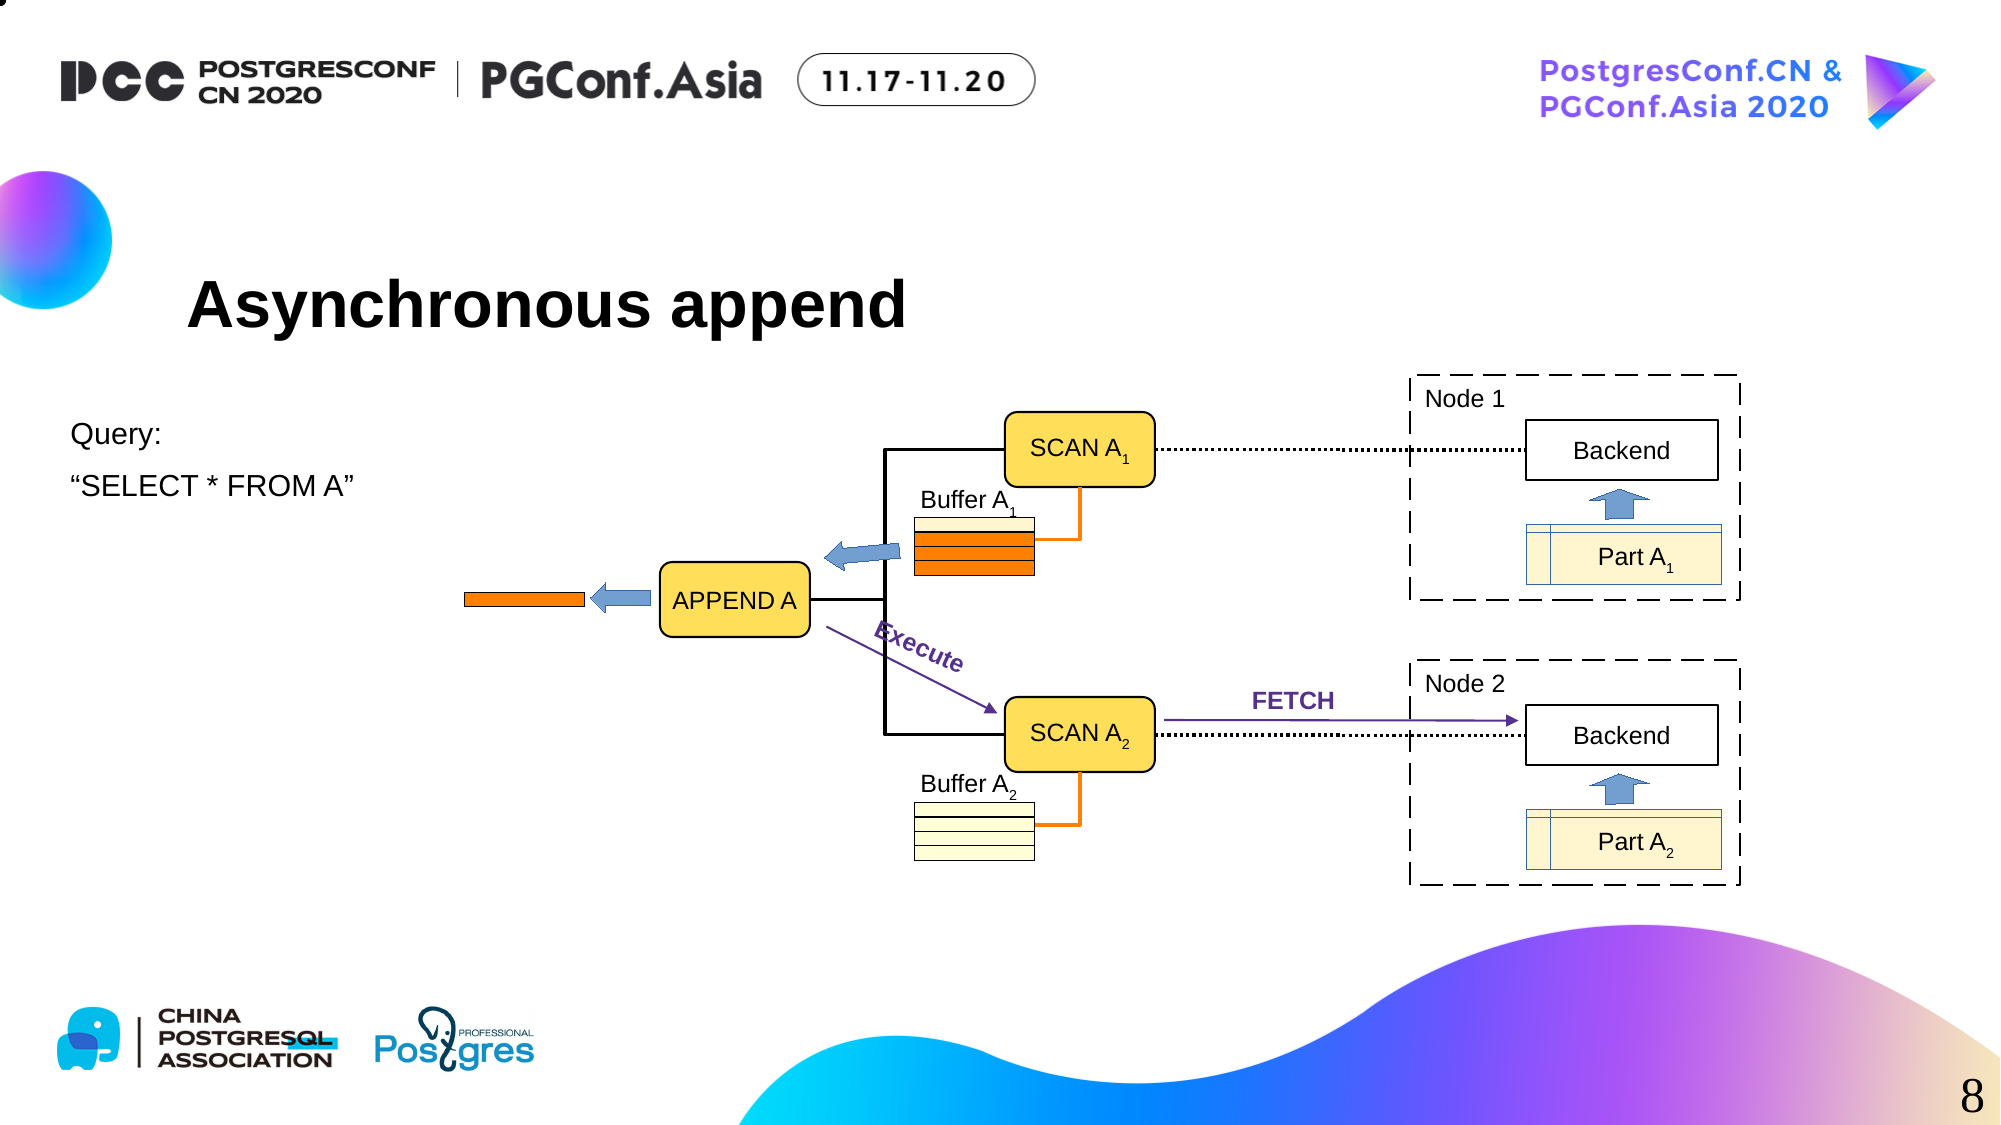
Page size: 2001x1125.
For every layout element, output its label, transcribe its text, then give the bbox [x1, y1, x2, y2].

text_box FETCH [1237, 677, 1350, 720]
text_box Buffer A2 [905, 759, 1041, 803]
text_box [464, 592, 585, 607]
text_box SCAN A2 [1004, 697, 1155, 772]
text_box Node 2 [1409, 660, 1530, 703]
text_box Asynchronous append [171, 237, 1850, 349]
text_box Node 1 [1409, 375, 1530, 418]
text_box Part A2 [1526, 810, 1721, 870]
text_box [914, 803, 1035, 861]
text_box Query: “SELECT * FROM A” [55, 406, 480, 510]
text_box Part A1 [1526, 525, 1721, 585]
text_box Backend [1526, 420, 1718, 480]
text_box [1589, 489, 1650, 520]
text_box [824, 541, 901, 571]
text_box [914, 520, 1035, 576]
text_box APPEND A [659, 562, 810, 637]
text_box SCAN A1 [1004, 412, 1155, 487]
text_box [590, 582, 651, 613]
text_box Buffer A1 [905, 476, 1041, 520]
text_box [1883, 1054, 2000, 1125]
text_box [1589, 773, 1650, 805]
text_box Backend [1526, 705, 1718, 765]
picture [0, 0, 2001, 1125]
text_box Execute [854, 599, 1010, 701]
